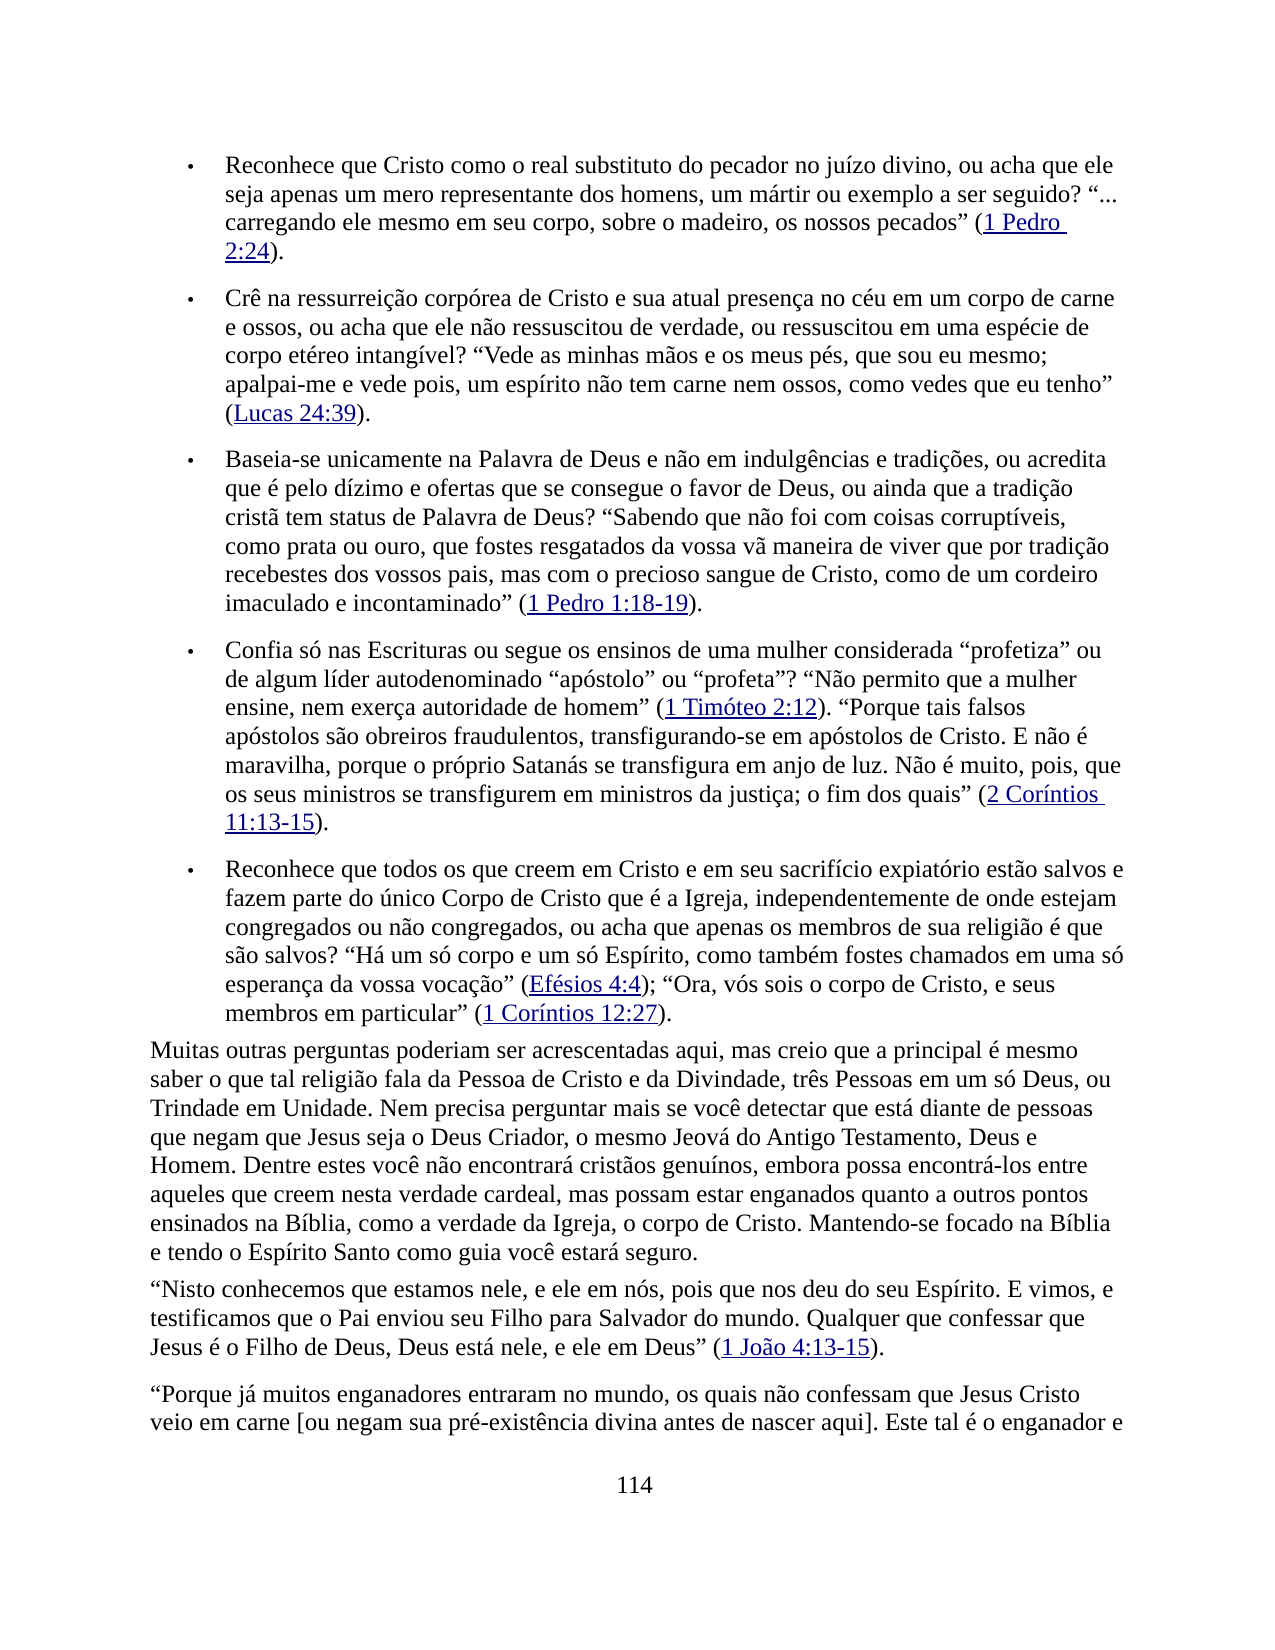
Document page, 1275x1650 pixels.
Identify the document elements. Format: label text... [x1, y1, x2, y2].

list Crê na ressurreição corpórea de Cristo e sua atual presença no céu em um corpo de carne e ossos, ou acha que ele não ressuscitou de verdade, ou ressuscitou em uma espécie de corpo etéreo intangível? “Vede as minhas mãos e os meus pés, que sou eu mesmo; apalpai-me e vede pois, um espírito não tem carne nem ossos, como vedes que eu tenho” (Lucas 24:39). [187, 283, 1125, 427]
list Baseia-se unicamente na Palavra de Deus e não em indulgências e tradições, ou acredita que é pelo dízimo e ofertas que se consegue o favor de Deus, ou ainda que a tradição cristã tem status de Palavra de Deus? “Sabendo que não foi com coisas corruptíveis, como prata ou ouro, que fostes resgatados da vossa vã maneira de viver que por tradição recebestes dos vossos pais, mas com o precioso sangue de Cristo, como de um cordeiro imaculado e incontaminado” (1 Pedro 1:18-19). [187, 444, 1125, 617]
list Confia só nas Escrituras ou segue os ensinos de uma mulher considerada “profetiza” ou de algum líder autodenominado “apóstolo” ou “profeta”? “Não permito que a mulher ensine, nem exerça autoridade de homem” (1 Timóteo 2:12). “Porque tais falsos apóstolos são obreiros fraudulentos, transfigurando-se em apóstolos de Cristo. E não é maravilha, porque o próprio Satanás se transfigura em anjo de luz. Não é muito, pois, que os seus ministros se transfigurem em ministros da justiça; o fim dos quais” (2 Coríntios 11:13-15). [187, 635, 1125, 836]
list Reconhece que Cristo como o real substituto do pecador no juízo divino, ou acha que ele seja apenas um mero representante dos homens, um mártir ou exemplo a ser seguido? “... carregando ele mesmo em seu corpo, sobre o madeiro, os nossos pecados” (1 Pedro 2:24). [187, 150, 1125, 265]
text “Porque já muitos enganadores entraram no mundo, os quais não confessam que Jesus Cristo veio em carne [ou negam sua pré-existência divina antes de nascer aqui]. Este tal é o enganador e [150, 1379, 1125, 1436]
text “Nisto conhecemos que estamos nele, e ele em nós, pois que nos deu do seu Espírito. E vimos, e testificamos que o Pai enviou seu Filho para Salvador do mundo. Qualquer que confessar que Jesus é o Filho de Deus, Deus está nele, e ele em Deus” (1 João 4:13-15). [150, 1274, 1125, 1361]
list Reconhece que todos os que creem em Cristo e em seu sacrifício expiatório estão salvos e fazem parte do único Corpo de Cristo que é a Igreja, independentemente de onde estejam congregados ou não congregados, ou acha que apenas os membros de sua religião é que são salvos? “Há um só corpo e um só Espírito, como também fostes chamados em uma só esperança da vossa vocação” (Efésios 4:4); “Ora, vós sois o corpo de Cristo, e seus membros em particular” (1 Coríntios 12:27). [187, 854, 1125, 1027]
text Muitas outras perguntas poderiam ser acrescentadas aqui, mas creio que a principal é mesmo saber o que tal religião fala da Pessoa de Cristo e da Divindade, três Pessoas em um só Deus, ou Trindade em Unidade. Nem precisa perguntar mais se você detectar que está diante de pessoas que negam que Jesus seja o Deus Criador, o mesmo Jeová do Antigo Testamento, Deus e Homem. Dentre estes você não encontrará cristãos genuínos, embora possa encontrá-los entre aqueles que creem nesta verdade cardeal, mas possam estar enganados quanto a outros pontos ensinados na Bíblia, como a verdade da Igreja, o corpo de Cristo. Mantendo-se focado na Bíblia e tendo o Espírito Santo como guia você estará seguro. [150, 1036, 1125, 1266]
